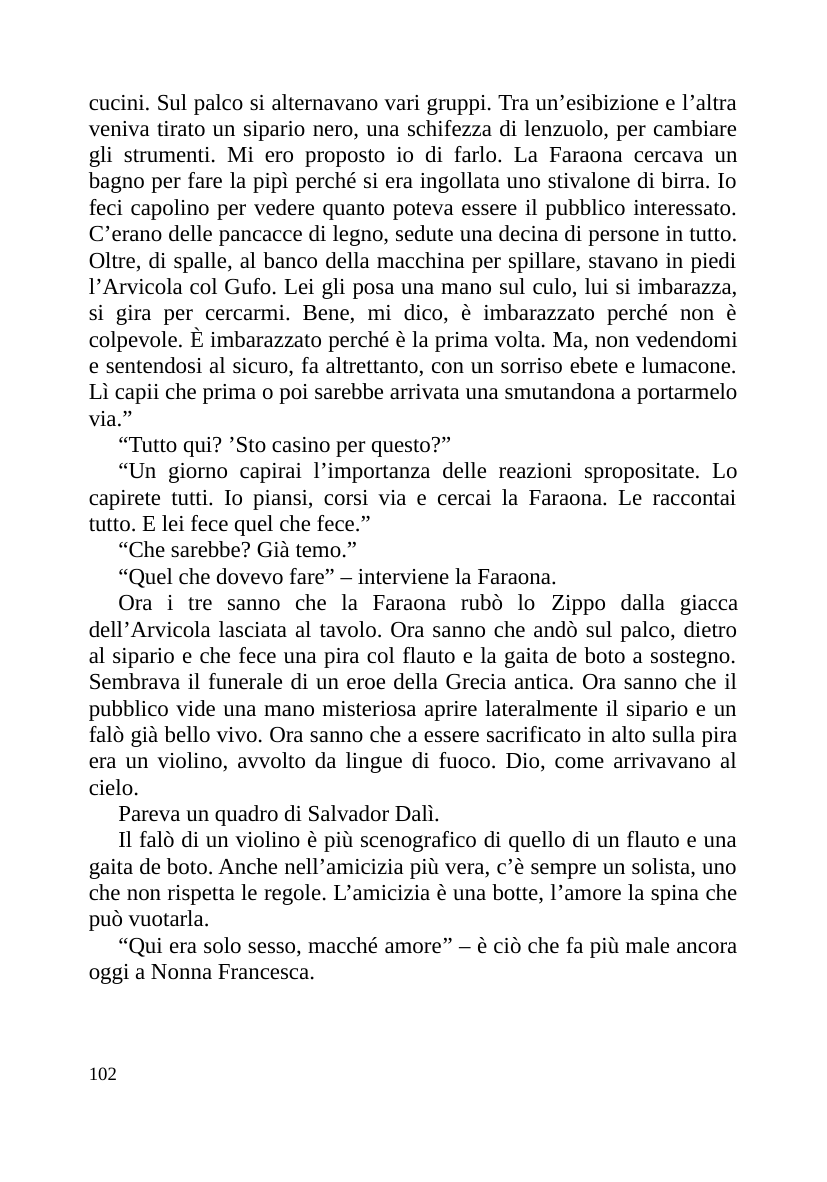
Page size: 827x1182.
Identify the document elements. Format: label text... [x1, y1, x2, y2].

text “Tutto qui? ’Sto casino per questo?” [88, 431, 738, 457]
text “Qui era solo sesso, macché amore” ‒ è ciò che fa più male ancora oggi a Nonna Francesca. [88, 932, 738, 984]
text Ora i tre sanno che la Faraona rubò lo Zippo dalla giacca dell’Arvicola lasciata al tavolo. Ora sanno che andò sul palco, dietro al sipario e che fece una pira col flauto e la gaita de boto a sostegno. Sembrava il funerale di un eroe della Grecia antica. Ora sanno che il pubblico vide una mano misteriosa aprire lateralmente il sipario e un falò già bello vivo. Ora sanno che a essere sacrificato in alto sulla pira era un violino, avvolto da lingue di fuoco. Dio, come arrivavano al cielo. [88, 589, 738, 800]
text Pareva un quadro di Salvador Dalì. [88, 800, 738, 826]
text “Un giorno capirai l’importanza delle reazioni spropositate. Lo capirete tutti. Io piansi, corsi via e cercai la Faraona. Le raccontai tutto. E lei fece quel che fece.” [88, 457, 738, 537]
text cucini. Sul palco si alternavano vari gruppi. Tra un’esibizione e l’altra veniva tirato un sipario nero, una schifezza di lenzuolo, per cambiare gli strumenti. Mi ero proposto io di farlo. La Faraona cercava un bagno per fare la pipì perché si era ingollata uno stivalone di birra. Io feci capolino per vedere quanto poteva essere il pubblico interessato. C’erano delle pancacce di legno, sedute una decina di persone in tutto. Oltre, di spalle, al banco della macchina per spillare, stavano in piedi l’Arvicola col Gufo. Lei gli posa una mano sul culo, lui si imbarazza, si gira per cercarmi. Bene, mi dico, è imbarazzato perché non è colpevole. è imbarazzato perché è la prima volta. Ma, non vedendomi e sentendosi al sicuro, fa altrettanto, con un sorriso ebete e lumacone. Lì capii che prima o poi sarebbe arrivata una smutandona a portarmelo via.” [88, 88, 738, 431]
text “Che sarebbe? Già temo.” [88, 537, 738, 563]
text Il falò di un violino è più scenografico di quello di un flauto e una gaita de boto. Anche nell’amicizia più vera, c’è sempre un solista, uno che non rispetta le regole. L’amicizia è una botte, l’amore la spina che può vuotarla. [88, 826, 738, 932]
text “Quel che dovevo fare” ‒ interviene la Faraona. [88, 563, 738, 589]
